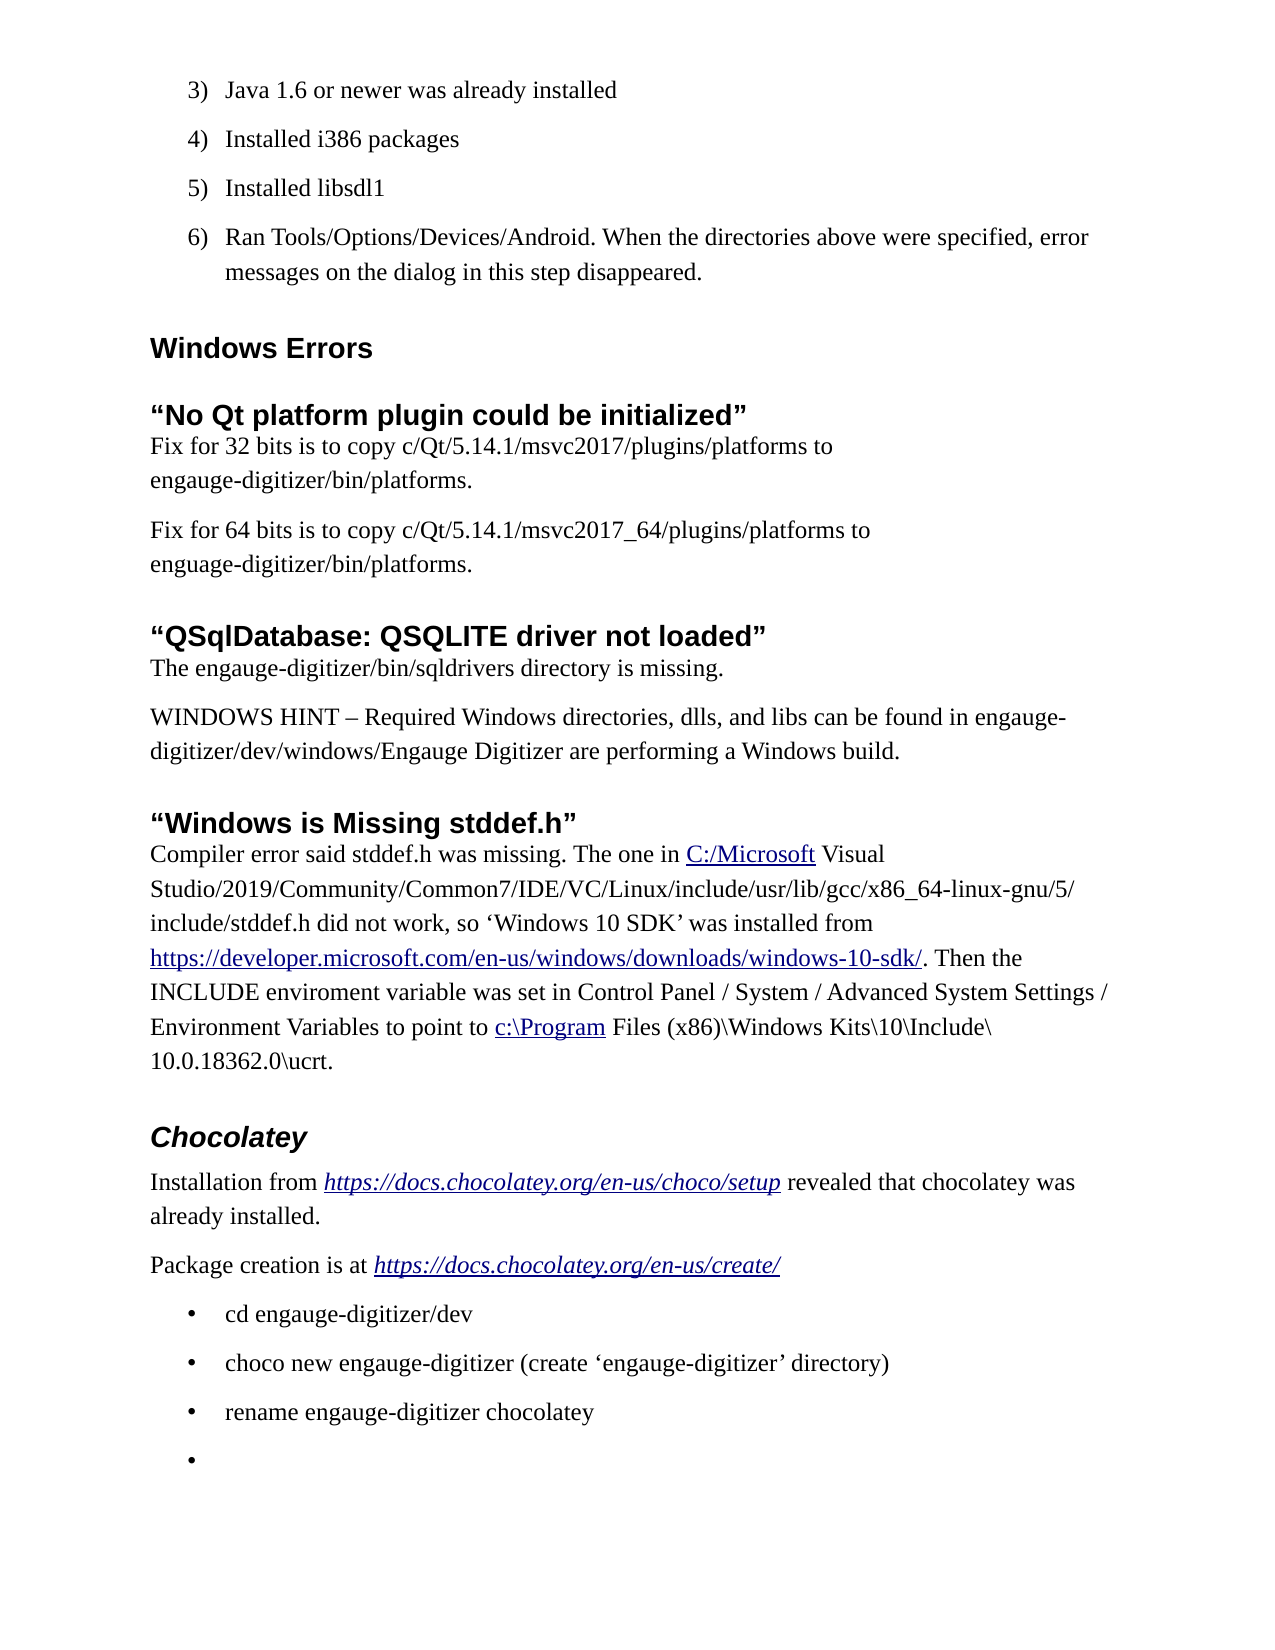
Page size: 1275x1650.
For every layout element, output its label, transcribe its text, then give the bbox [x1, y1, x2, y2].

list choco new engauge-digitizer (create ‘engauge-digitizer’ directory) [187, 1348, 1125, 1377]
list Installed libsdl1 [187, 173, 1125, 202]
text Installation from https://docs.chocolatey.org/en-us/choco/setup revealed that chocolatey was already installed. [150, 1167, 1125, 1230]
list Installed i386 packages [187, 124, 1125, 153]
subtitle “QSqlDatabase: QSQLITE driver not loaded” [150, 619, 1125, 653]
list Ran Tools/Options/Devices/Android. When the directories above were specified, error messages on the dialog in this step disappeared. [187, 222, 1125, 285]
list cd engauge-digitizer/dev [187, 1299, 1125, 1328]
text Package creation is at https://docs.chocolatey.org/en-us/create/ [150, 1250, 1125, 1279]
subtitle “No Qt platform plugin could be initialized” [150, 398, 1125, 431]
text The engauge-digitizer/bin/sqldrivers directory is missing. [150, 653, 1125, 681]
list Java 1.6 or newer was already installed [187, 75, 1125, 104]
subtitle Chocolatey [150, 1121, 1125, 1154]
subtitle Windows Errors [150, 331, 1125, 364]
text Fix for 32 bits is to copy c/Qt/5.14.1/msvc2017/plugins/platforms to engauge-digitizer/bin/platforms. [150, 431, 1125, 494]
text Compiler error said stddef.h was missing. The one in C:/Microsoft Visual Studio/2019/Community/Common7/IDE/VC/Linux/include/usr/lib/gcc/x86_64-linux-gnu/5/include/stddef.h did not work, so ‘Windows 10 SDK’ was installed from https://developer.microsoft.com/en-us/windows/downloads/windows-10-sdk/. Then the INCLUDE enviroment variable was set in Control Panel / System / Advanced System Settings / Environment Variables to point to c:\Program Files (x86)\Windows Kits\10\Include\10.0.18362.0\ucrt. [150, 839, 1125, 1075]
text WINDOWS HINT – Required Windows directories, dlls, and libs can be found in engauge-digitizer/dev/windows/Engauge Digitizer are performing a Windows build. [150, 702, 1125, 765]
list rename engauge-digitizer chocolatey [187, 1397, 1125, 1426]
text Fix for 64 bits is to copy c/Qt/5.14.1/msvc2017_64/plugins/platforms to enguage-digitizer/bin/platforms. [150, 515, 1125, 578]
subtitle “Windows is Missing stddef.h” [150, 806, 1125, 839]
